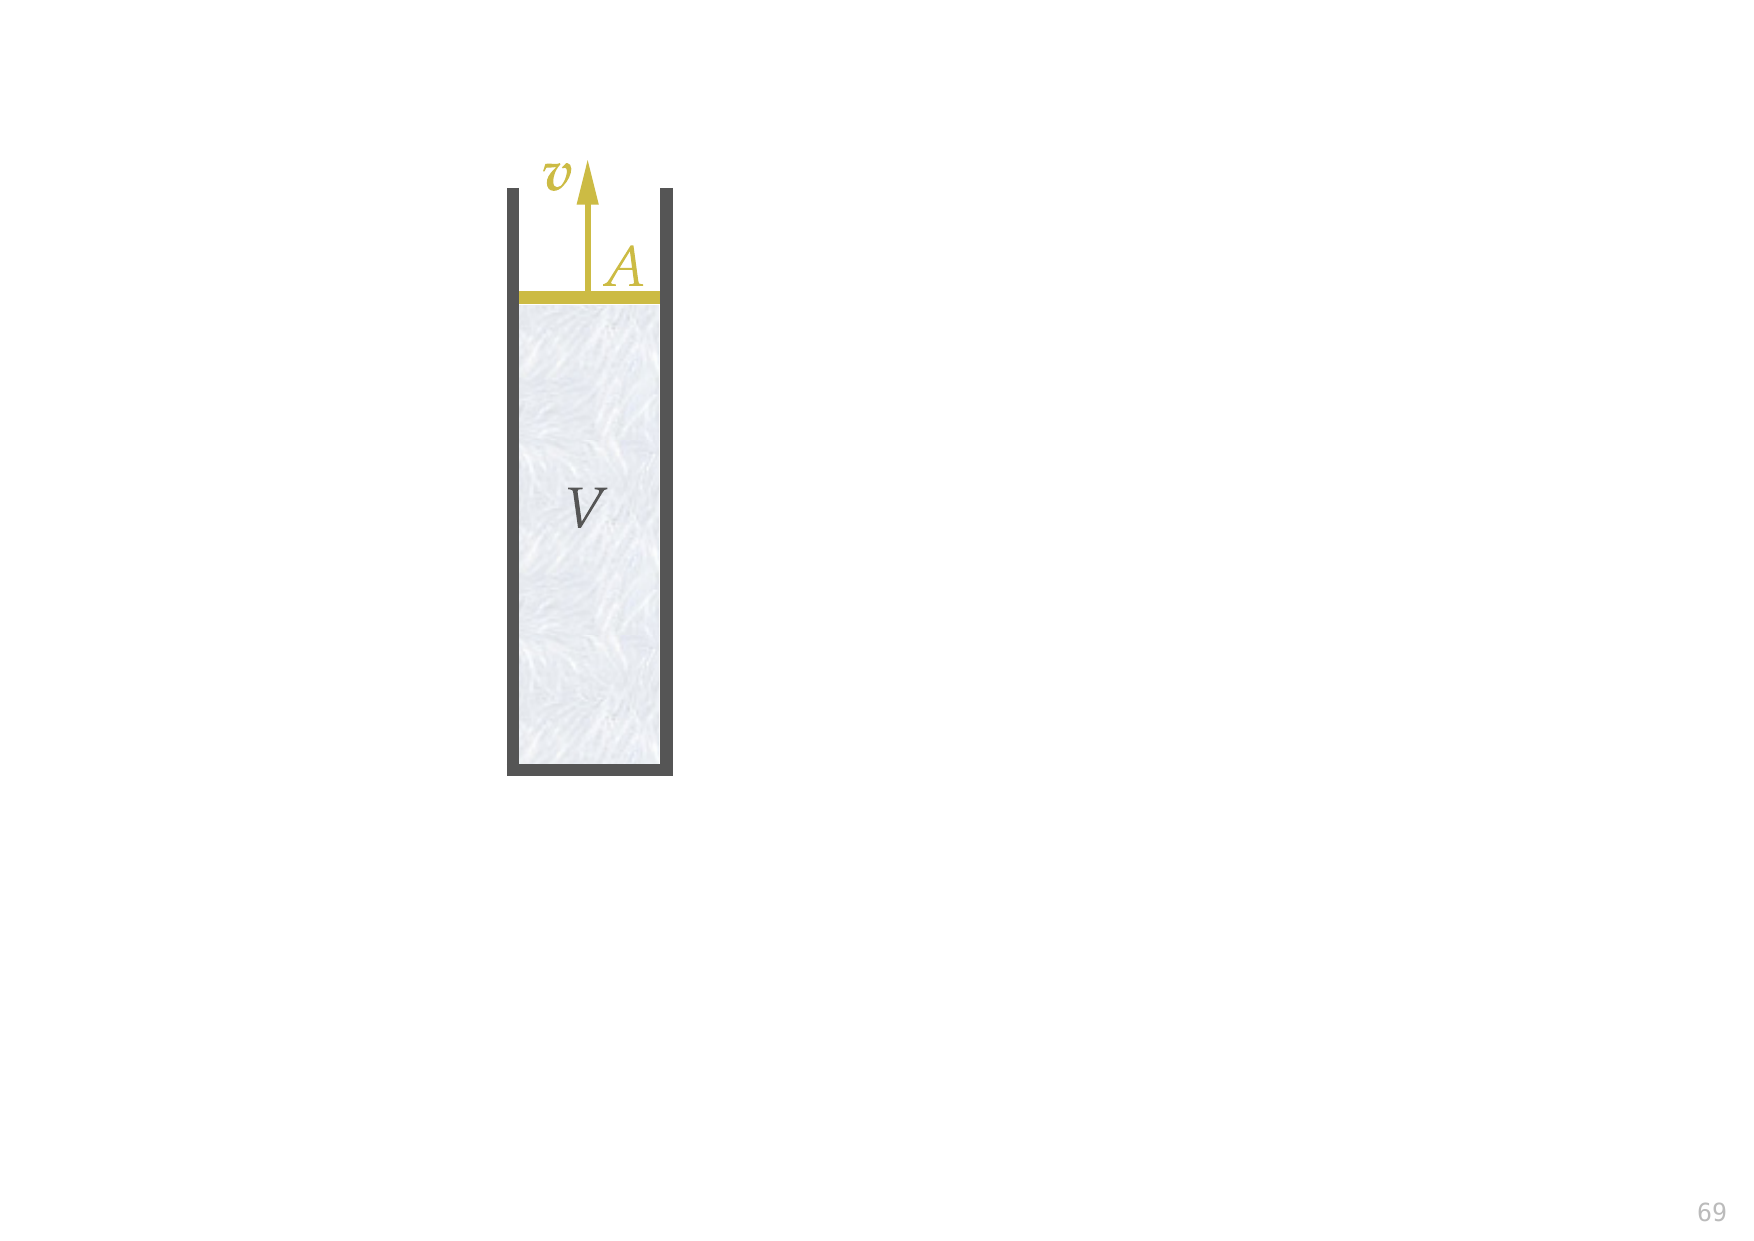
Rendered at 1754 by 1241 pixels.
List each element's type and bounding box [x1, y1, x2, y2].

text_box [543, 163, 572, 191]
text_box [519, 305, 660, 764]
text_box [603, 245, 644, 286]
